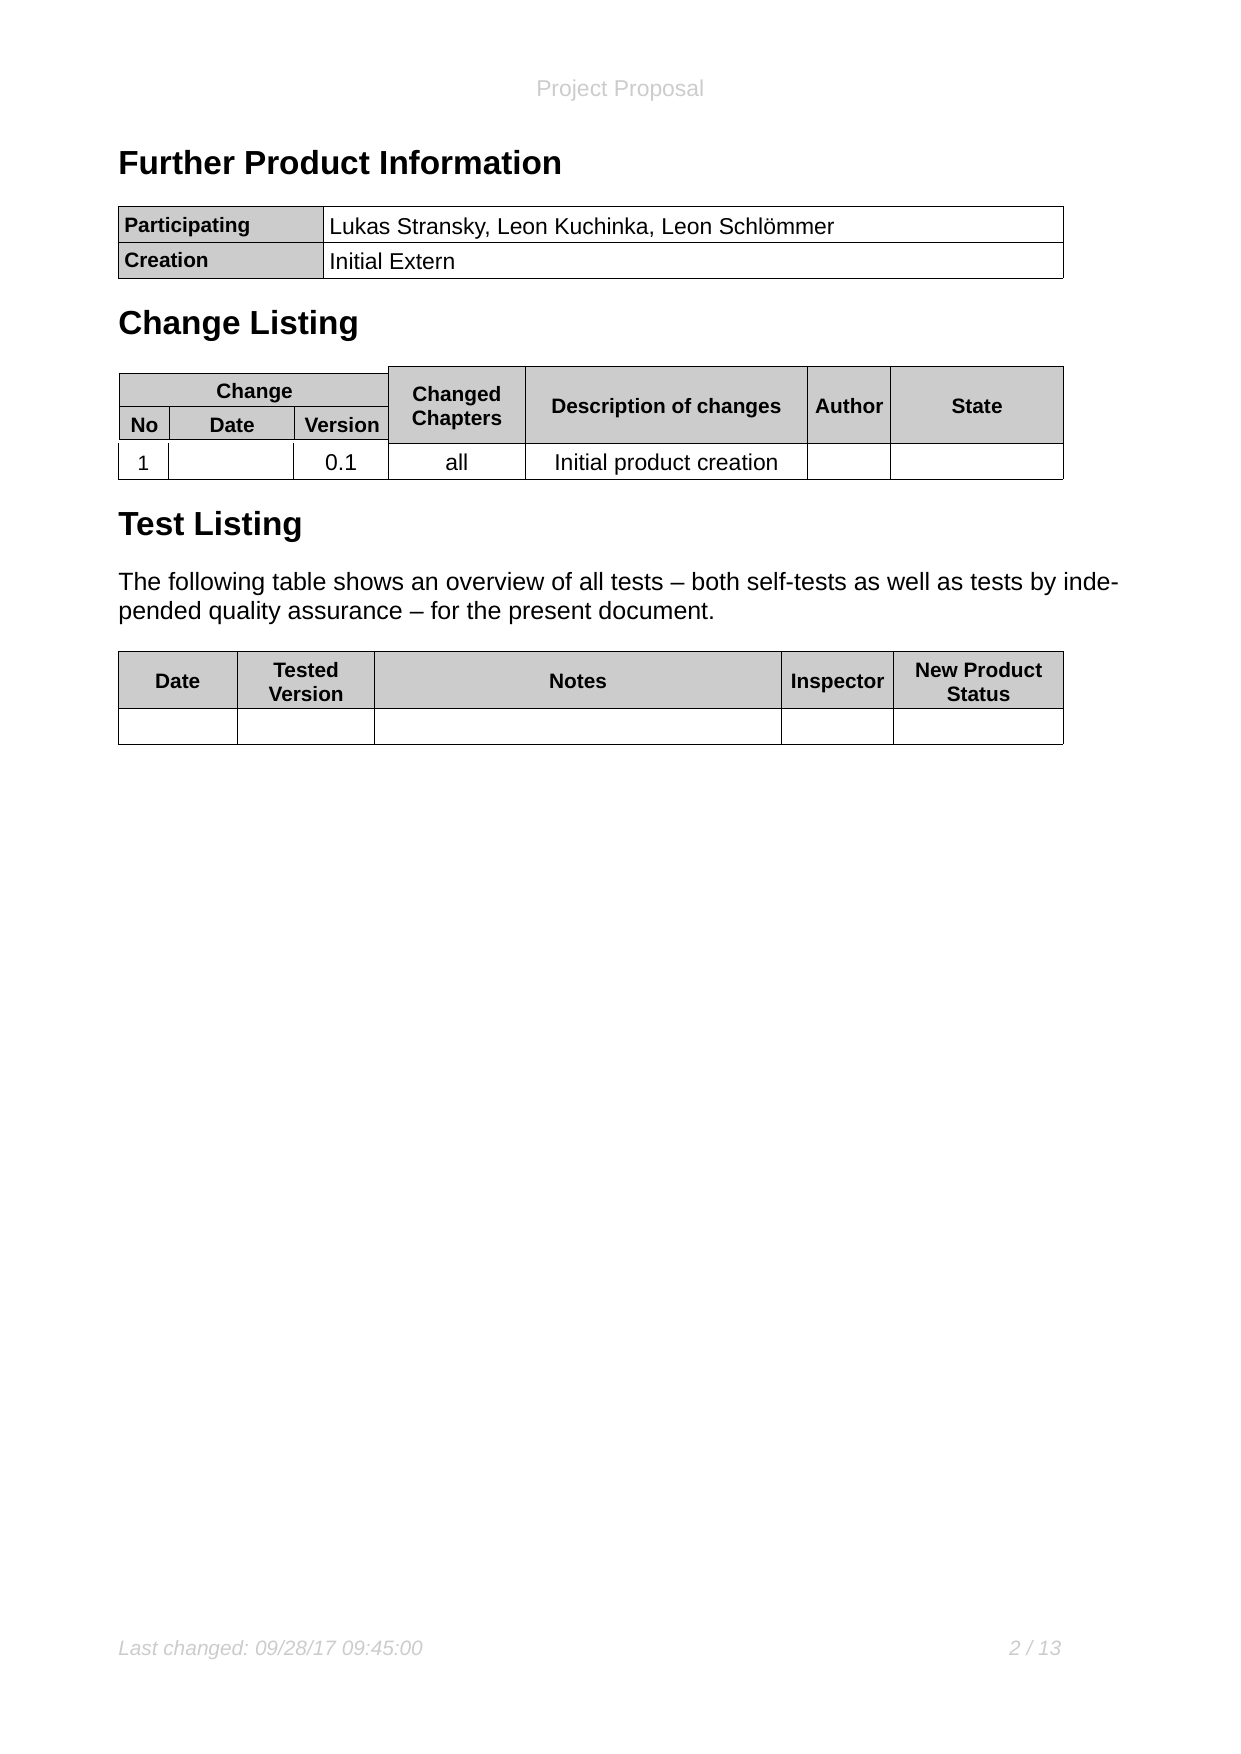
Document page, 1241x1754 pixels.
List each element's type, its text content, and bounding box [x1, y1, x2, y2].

table_cell 1 [119, 443, 168, 478]
table_cell [169, 443, 293, 478]
table_header Date [119, 652, 237, 708]
table_header Description of changes [526, 367, 807, 443]
text The following table shows an overview of all tests – both self-tests as well as tests by inde-pended quality assurance – for the present document. [118, 567, 1122, 624]
text Change Listing [118, 303, 1122, 341]
table_header Notes [375, 652, 781, 708]
table_cell [891, 444, 1063, 478]
text Test Listing [118, 504, 1122, 542]
table_cell Initial Extern [324, 243, 1063, 278]
table_cell [375, 709, 781, 744]
table_header Author [808, 367, 890, 443]
table_cell Creation [119, 243, 323, 278]
table_cell all [389, 444, 525, 478]
text Further Product Information [118, 143, 1122, 181]
table_cell [119, 709, 237, 744]
table_header Participating [119, 207, 323, 242]
table_cell [238, 709, 374, 744]
table_cell Date [170, 407, 294, 439]
table_cell [782, 709, 893, 744]
table_cell [808, 444, 890, 478]
table_header State [891, 367, 1063, 443]
table_header [118, 366, 388, 373]
table_cell Initial product creation [526, 444, 807, 478]
table_header Tested Version [238, 652, 374, 708]
table_header New Product Status [894, 652, 1063, 708]
table_cell [894, 709, 1063, 744]
table_header Lukas Stransky, Leon Kuchinka, Leon Schlömmer [324, 207, 1063, 242]
table_header Inspector [782, 652, 893, 708]
table_cell 0.1 [294, 443, 388, 478]
table_cell No [120, 407, 169, 439]
table_cell Version [295, 407, 388, 439]
table_header Change [120, 374, 388, 406]
table_header Changed Chapters [389, 367, 525, 443]
